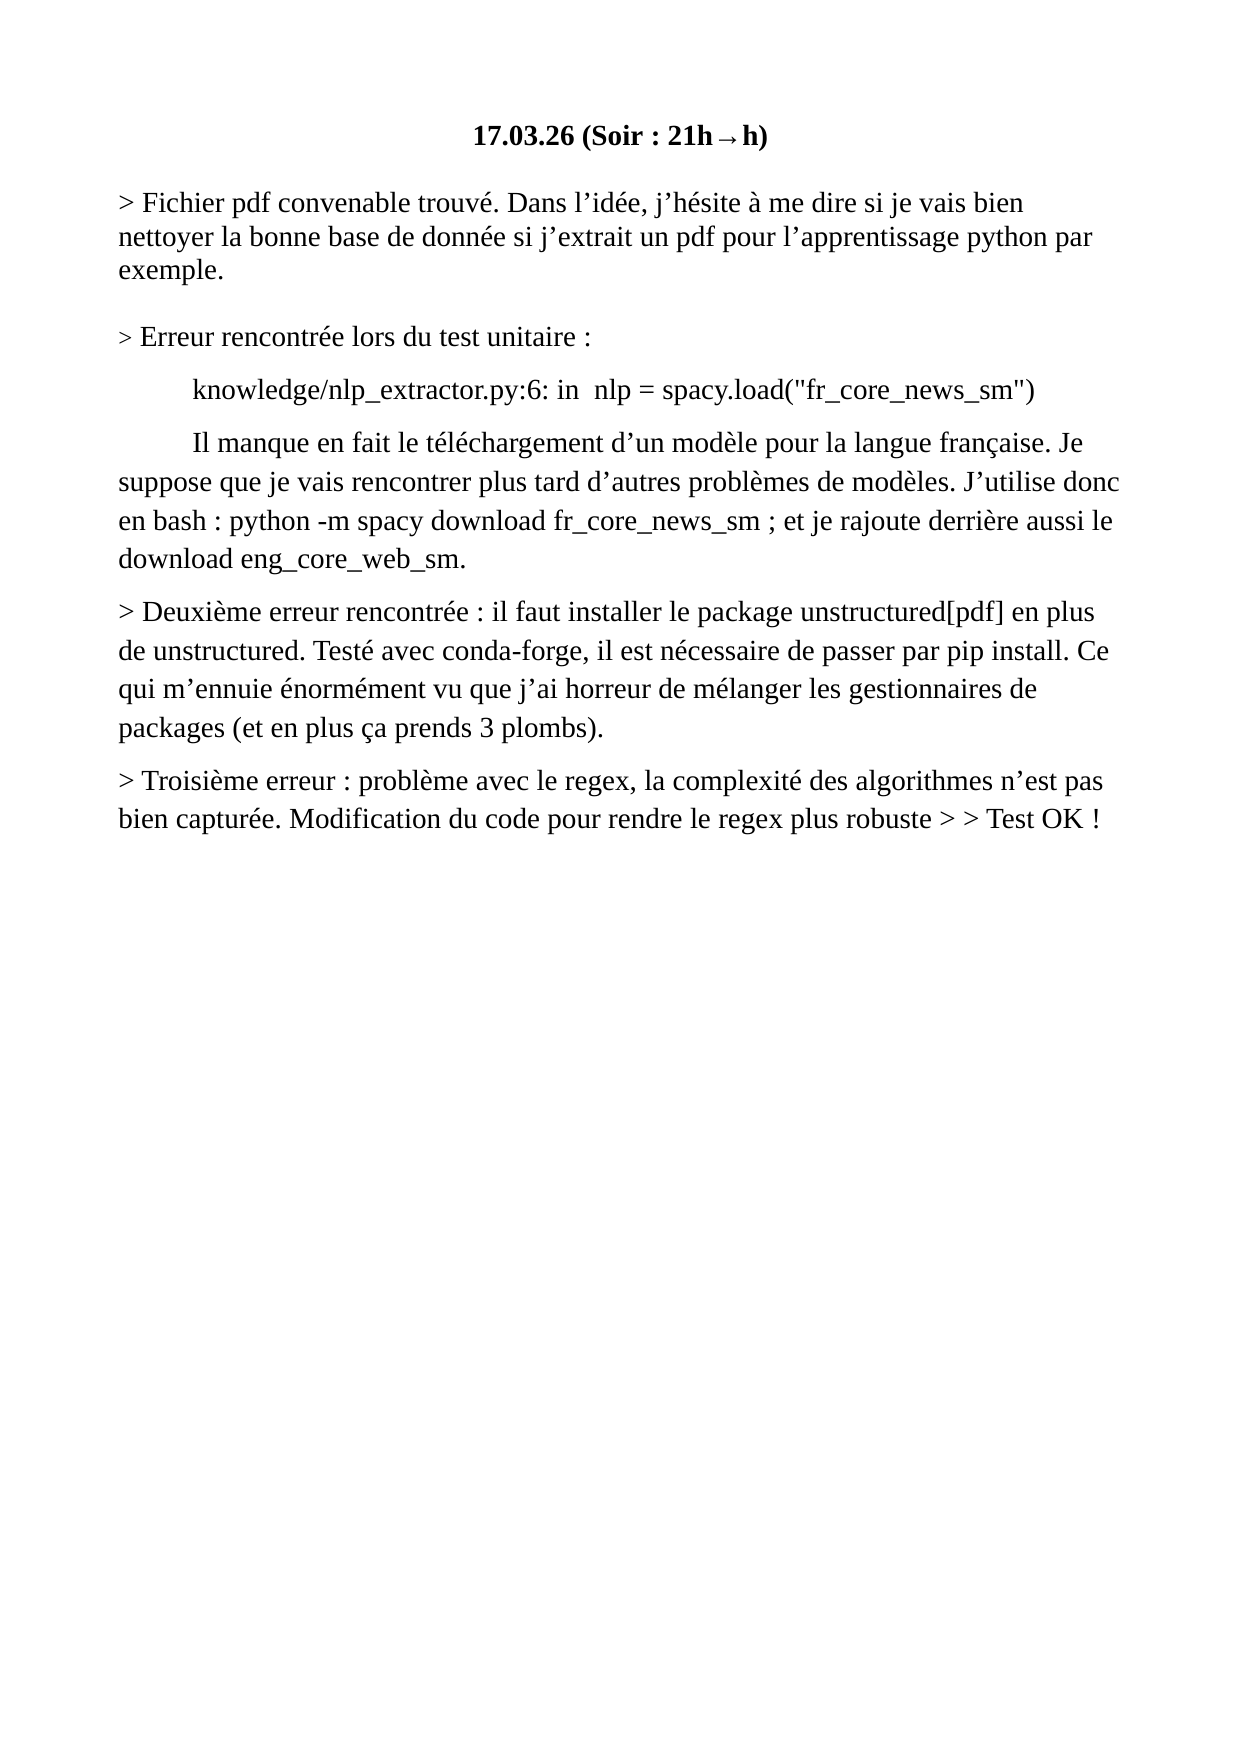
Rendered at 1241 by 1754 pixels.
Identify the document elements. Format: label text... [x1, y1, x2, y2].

text Il manque en fait le téléchargement d’un modèle pour la langue française. Je suppose que je vais rencontrer plus tard d’autres problèmes de modèles. J’utilise donc en bash : python -m spacy download fr_core_news_sm ; et je rajoute derrière aussi le download eng_core_web_sm. [118, 426, 1122, 575]
text knowledge/nlp_extractor.py:6: in nlp = spacy.load("fr_core_news_sm") [118, 372, 1122, 406]
text 17.03.26 (Soir : 21h→h) [118, 118, 1122, 152]
text > Troisième erreur : problème avec le regex, la complexité des algorithmes n’est pas bien capturée. Modification du code pour rendre le regex plus robuste > > Test OK ! [118, 763, 1122, 835]
text > Erreur rencontrée lors du test unitaire : [118, 319, 1122, 353]
text > Deuxième erreur rencontrée : il faut installer le package unstructured[pdf] en plus de unstructured. Testé avec conda-forge, il est nécessaire de passer par pip install. Ce qui m’ennuie énormément vu que j’ai horreur de mélanger les gestionnaires de packages (et en plus ça prends 3 plombs). [118, 594, 1122, 743]
text > Fichier pdf convenable trouvé. Dans l’idée, j’hésite à me dire si je vais bien nettoyer la bonne base de donnée si j’extrait un pdf pour l’apprentissage python par exemple. [118, 185, 1122, 286]
